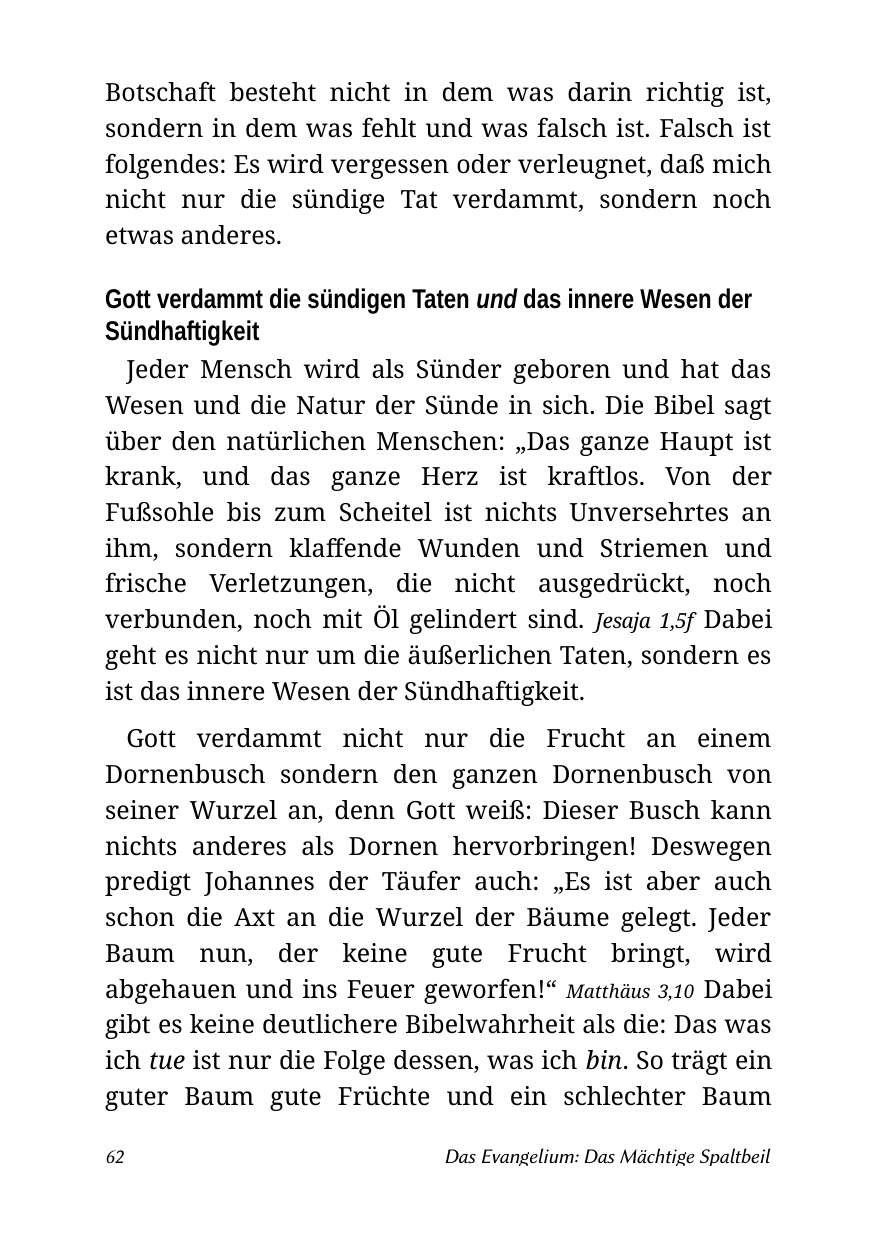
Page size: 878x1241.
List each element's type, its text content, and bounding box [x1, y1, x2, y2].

subtitle Gott verdammt die sündigen Taten und das innere Wesen der Sündhaftigkeit [105, 284, 772, 346]
text Botschaft besteht nicht in dem was darin richtig ist, sondern in dem was fehlt und was falsch ist. Falsch ist folgendes: Es wird vergessen oder verleugnet, daß mich nicht nur die sündige Tat verdammt, sondern noch etwas anderes. [105, 75, 772, 252]
text Jeder Mensch wird als Sünder geboren und hat das Wesen und die Natur der Sünde in sich. Die Bibel sagt über den natürlichen Menschen: „Das ganze Haupt ist krank, und das ganze Herz ist kraftlos. Von der Fußsohle bis zum Scheitel ist nichts Unversehrtes an ihm, sondern klaffende Wunden und Striemen und frische Verletzungen, die nicht ausgedrückt, noch verbunden, noch mit Öl gelindert sind. Jesaja 1,5f Dabei geht es nicht nur um die äußerlichen Taten, sondern es ist das innere Wesen der Sündhaftigkeit. [105, 352, 772, 707]
text Gott verdammt nicht nur die Frucht an einem Dornenbusch sondern den ganzen Dornenbusch von seiner Wurzel an, denn Gott weiß: Dieser Busch kann nichts anderes als Dornen hervorbringen! Deswegen predigt Johannes der Täufer auch: „Es ist aber auch schon die Axt an die Wurzel der Bäume gelegt. Jeder Baum nun, der keine gute Frucht bringt, wird abgehauen und ins Feuer geworfen!“ Matthäus 3,10 Dabei gibt es keine deutlichere Bibelwahrheit als die: Das was ich tue ist nur die Folge dessen, was ich bin. So trägt ein guter Baum gute Früchte und ein schlechter Baum [105, 721, 772, 1112]
